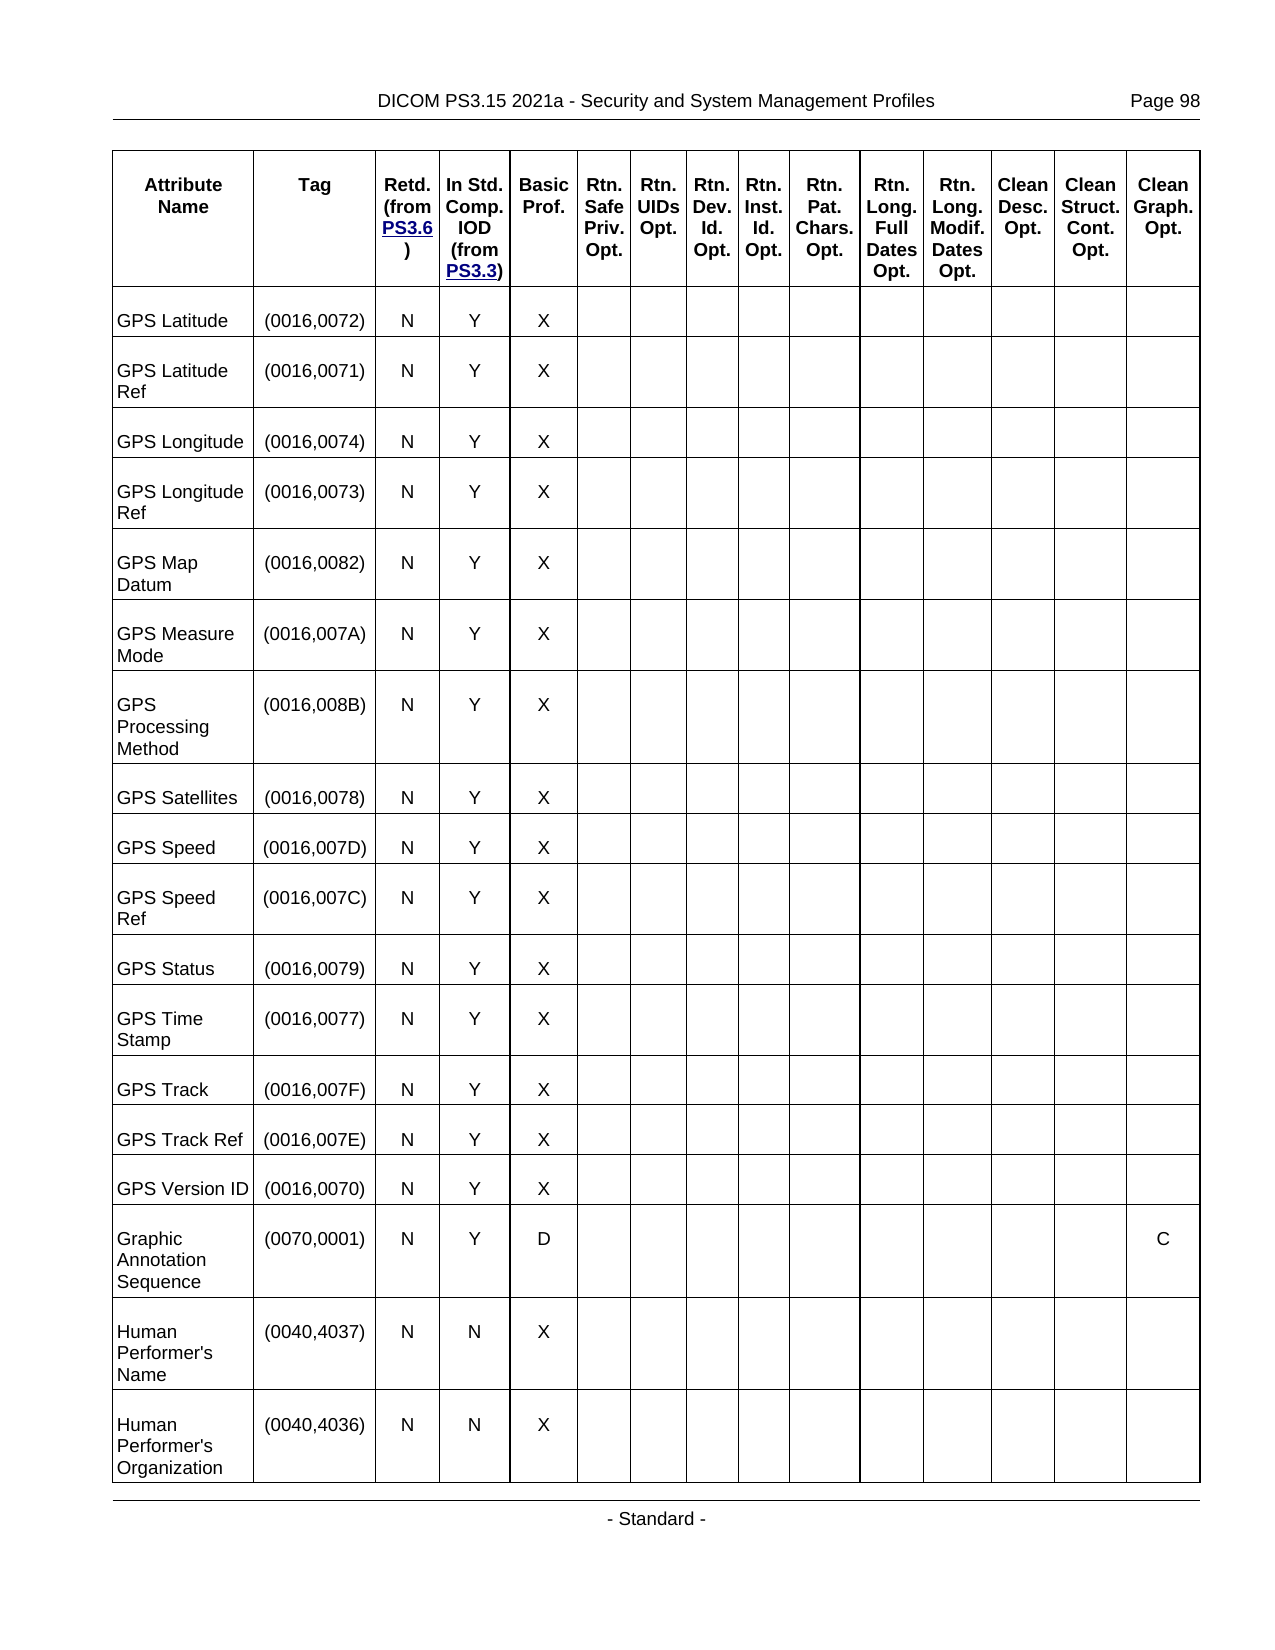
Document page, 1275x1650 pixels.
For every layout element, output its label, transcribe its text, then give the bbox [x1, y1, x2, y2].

table_cell N [376, 458, 439, 528]
table_cell [1055, 1056, 1126, 1104]
table_cell [1127, 1155, 1199, 1204]
table_cell [1055, 864, 1126, 934]
table_cell Y [440, 1105, 509, 1154]
table_cell Y [440, 529, 509, 599]
table_cell X [511, 1155, 577, 1204]
table_cell [790, 287, 859, 336]
table_cell [631, 1390, 686, 1482]
table_cell [992, 671, 1054, 763]
table_cell X [511, 935, 577, 983]
table_cell [992, 1105, 1054, 1154]
table_header Clean Desc. Opt. [992, 151, 1054, 286]
table_cell [790, 671, 859, 763]
table_cell [992, 408, 1054, 457]
table_cell [861, 287, 923, 336]
table_cell (0016,0070) [254, 1155, 375, 1204]
table_cell [1127, 764, 1199, 813]
table_cell Y [440, 985, 509, 1055]
table_cell [631, 287, 686, 336]
table_cell [739, 985, 789, 1055]
table_cell Y [440, 864, 509, 934]
table_cell X [511, 1298, 577, 1389]
table_cell [924, 764, 991, 813]
table_cell Y [440, 337, 509, 407]
table_header Rtn. Inst. Id. Opt. [739, 151, 789, 286]
table_header Retd. (from PS3.6) [376, 151, 439, 286]
table_cell [687, 458, 738, 528]
table_cell GPS Status [113, 935, 253, 983]
table_cell [861, 1155, 923, 1204]
table_cell [924, 1390, 991, 1482]
table_cell GPS Longitude Ref [113, 458, 253, 528]
table_cell [631, 458, 686, 528]
table_cell [578, 1056, 630, 1104]
table_cell [861, 458, 923, 528]
table_cell [790, 1390, 859, 1482]
table_cell (0016,007F) [254, 1056, 375, 1104]
table_cell [1127, 671, 1199, 763]
table_cell [924, 1298, 991, 1389]
table_cell Graphic Annotation Sequence [113, 1205, 253, 1297]
table_cell [687, 864, 738, 934]
table_cell (0016,0078) [254, 764, 375, 813]
table_cell [578, 408, 630, 457]
table_cell GPS Processing​ Method [113, 671, 253, 763]
table_cell (0016,0082) [254, 529, 375, 599]
table_cell X [511, 600, 577, 670]
table_cell [861, 671, 923, 763]
table_cell GPS Time​ Stamp [113, 985, 253, 1055]
table_cell [992, 1298, 1054, 1389]
table_cell [578, 985, 630, 1055]
table_cell [992, 935, 1054, 983]
table_cell [739, 458, 789, 528]
table_cell [1055, 287, 1126, 336]
table_cell (0016,0077) [254, 985, 375, 1055]
table_cell [687, 600, 738, 670]
table_cell [631, 337, 686, 407]
table_cell [631, 671, 686, 763]
table_cell (0040,4037) [254, 1298, 375, 1389]
table_cell [1055, 337, 1126, 407]
table_cell [1127, 814, 1199, 862]
table_cell N [440, 1298, 509, 1389]
table_cell (0070,0001) [254, 1205, 375, 1297]
table_cell [1055, 458, 1126, 528]
table_cell X [511, 985, 577, 1055]
table_cell [1127, 408, 1199, 457]
table_header Rtn. Pat. Chars. Opt. [790, 151, 859, 286]
table_cell Y [440, 935, 509, 983]
table_cell [924, 671, 991, 763]
table_cell [578, 1105, 630, 1154]
table_cell (0016,0071) [254, 337, 375, 407]
table_cell (0016,007E) [254, 1105, 375, 1154]
table_cell Y [440, 764, 509, 813]
table_cell [687, 814, 738, 862]
table_cell [687, 529, 738, 599]
table_cell [739, 1105, 789, 1154]
table_cell GPS Track [113, 1056, 253, 1104]
table_cell [739, 1205, 789, 1297]
table_cell [578, 458, 630, 528]
table_cell [578, 529, 630, 599]
table_cell [1127, 529, 1199, 599]
table_cell [739, 864, 789, 934]
table_cell [924, 864, 991, 934]
table_cell [631, 408, 686, 457]
table_cell [687, 408, 738, 457]
table_cell [578, 600, 630, 670]
table_cell [631, 1155, 686, 1204]
table_cell [992, 600, 1054, 670]
table_cell [790, 408, 859, 457]
table_cell [578, 287, 630, 336]
table_cell [992, 529, 1054, 599]
table_header Rtn. Safe Priv. Opt. [578, 151, 630, 286]
table_cell Y [440, 458, 509, 528]
table_cell [924, 458, 991, 528]
table_cell Y [440, 408, 509, 457]
table_cell [992, 1056, 1054, 1104]
table_cell [631, 935, 686, 983]
table_cell Human Performer's Name [113, 1298, 253, 1389]
table_cell GPS Speed​ Ref [113, 864, 253, 934]
table_cell [1127, 600, 1199, 670]
table_cell [790, 600, 859, 670]
table_cell [861, 529, 923, 599]
table_cell [861, 764, 923, 813]
table_header Rtn. UIDs Opt. [631, 151, 686, 286]
table_cell [739, 337, 789, 407]
table_header Basic Prof. [511, 151, 577, 286]
table_cell [992, 864, 1054, 934]
table_cell N [376, 1056, 439, 1104]
table_cell [687, 1298, 738, 1389]
table_cell [790, 1205, 859, 1297]
table_cell (0016,0072) [254, 287, 375, 336]
table_cell [1127, 1056, 1199, 1104]
table_cell Human Performer's Organization [113, 1390, 253, 1482]
table_cell [1055, 1155, 1126, 1204]
table_cell [992, 458, 1054, 528]
table_cell (0016,008B) [254, 671, 375, 763]
table_cell [992, 814, 1054, 862]
table_cell N [376, 1155, 439, 1204]
table_cell [687, 287, 738, 336]
table_cell (0016,007D) [254, 814, 375, 862]
table_cell [1127, 458, 1199, 528]
table_cell X [511, 764, 577, 813]
table_cell (0016,0079) [254, 935, 375, 983]
table_cell [790, 1155, 859, 1204]
table_cell [739, 764, 789, 813]
table_cell [790, 814, 859, 862]
table_cell [578, 814, 630, 862]
table_cell [631, 529, 686, 599]
table_cell [631, 864, 686, 934]
table_cell GPS Track ​Ref [113, 1105, 253, 1154]
table_cell [631, 985, 686, 1055]
table_cell [578, 1155, 630, 1204]
table_cell [992, 1390, 1054, 1482]
table_cell [992, 985, 1054, 1055]
table_cell [687, 1155, 738, 1204]
table_cell [861, 1205, 923, 1297]
table_cell X [511, 1056, 577, 1104]
table_cell Y [440, 1205, 509, 1297]
table_cell N [376, 935, 439, 983]
table_cell [861, 864, 923, 934]
table_cell [924, 1155, 991, 1204]
table_cell [924, 1056, 991, 1104]
table_cell N [376, 1205, 439, 1297]
table_cell (0016,007C) [254, 864, 375, 934]
table_cell [924, 1205, 991, 1297]
table_cell [1055, 985, 1126, 1055]
table_cell GPS Satellites [113, 764, 253, 813]
table_cell X [511, 671, 577, 763]
table_cell (0016,0073) [254, 458, 375, 528]
table_cell [739, 671, 789, 763]
table_cell N [376, 1298, 439, 1389]
table_cell [861, 600, 923, 670]
table_cell [1055, 935, 1126, 983]
table_cell [739, 1056, 789, 1104]
table_cell [790, 985, 859, 1055]
table_cell (0016,0074) [254, 408, 375, 457]
table_cell N [376, 600, 439, 670]
table_cell [739, 814, 789, 862]
table_cell [578, 764, 630, 813]
table_cell [861, 814, 923, 862]
table_cell Y [440, 1056, 509, 1104]
table_cell X [511, 1390, 577, 1482]
table_header Rtn. Long. Modif. Dates Opt. [924, 151, 991, 286]
table_cell [924, 408, 991, 457]
table_cell Y [440, 600, 509, 670]
table_cell [1127, 287, 1199, 336]
table_cell [790, 1056, 859, 1104]
table_cell [578, 864, 630, 934]
table_cell [924, 287, 991, 336]
table_cell [1127, 1390, 1199, 1482]
table_cell [861, 408, 923, 457]
table_cell [924, 814, 991, 862]
table_cell [687, 337, 738, 407]
table_cell N [376, 529, 439, 599]
table_cell GPS Latitude​ Ref [113, 337, 253, 407]
table_cell [861, 1056, 923, 1104]
table_cell [631, 1298, 686, 1389]
table_header Clean Graph. Opt. [1127, 151, 1199, 286]
table_header Clean Struct. Cont. Opt. [1055, 151, 1126, 286]
table_cell [1127, 985, 1199, 1055]
table_cell [578, 1298, 630, 1389]
table_cell [1055, 600, 1126, 670]
table_cell [687, 935, 738, 983]
table_cell [687, 1105, 738, 1154]
table_cell [992, 1155, 1054, 1204]
table_cell [631, 1205, 686, 1297]
table_cell [790, 1105, 859, 1154]
table_cell N [376, 1390, 439, 1482]
table_cell X [511, 458, 577, 528]
table_cell [861, 985, 923, 1055]
table_cell Y [440, 814, 509, 862]
table_cell [790, 529, 859, 599]
table_cell [687, 1205, 738, 1297]
table_header Rtn. Dev. Id. Opt. [687, 151, 738, 286]
table_cell [631, 1056, 686, 1104]
table_cell [631, 1105, 686, 1154]
table_cell X [511, 529, 577, 599]
table_cell X [511, 814, 577, 862]
table_cell [1055, 408, 1126, 457]
table_cell N [376, 671, 439, 763]
table_cell [924, 600, 991, 670]
table_cell [687, 1390, 738, 1482]
table_cell [1055, 814, 1126, 862]
table_cell [631, 600, 686, 670]
table_cell [1055, 764, 1126, 813]
table_cell N [376, 1105, 439, 1154]
table_cell GPS Latitude​ [113, 287, 253, 336]
table_cell X [511, 864, 577, 934]
table_cell [861, 1298, 923, 1389]
table_cell [739, 529, 789, 599]
table_cell [739, 408, 789, 457]
table_cell [924, 935, 991, 983]
table_cell [924, 529, 991, 599]
table_cell GPS Longitude [113, 408, 253, 457]
table_cell C [1127, 1205, 1199, 1297]
table_cell [739, 1390, 789, 1482]
table_cell [1127, 1298, 1199, 1389]
table_cell [578, 935, 630, 983]
table_cell X [511, 408, 577, 457]
table_cell [861, 337, 923, 407]
table_cell [687, 1056, 738, 1104]
table_cell [687, 985, 738, 1055]
table_cell [992, 337, 1054, 407]
table_cell [992, 764, 1054, 813]
table_cell [1127, 1105, 1199, 1154]
table_cell [1127, 864, 1199, 934]
table_cell [924, 337, 991, 407]
table_cell [1127, 935, 1199, 983]
table_cell [1127, 337, 1199, 407]
table_cell D [511, 1205, 577, 1297]
table_cell N [376, 337, 439, 407]
table_cell [790, 458, 859, 528]
table_cell [739, 1155, 789, 1204]
table_cell [992, 287, 1054, 336]
table_cell [790, 337, 859, 407]
table_cell [1055, 1105, 1126, 1154]
table_cell [1055, 1298, 1126, 1389]
table_cell [790, 864, 859, 934]
table_cell X [511, 337, 577, 407]
table_header Attribute Name [113, 151, 253, 286]
table_cell N [376, 985, 439, 1055]
table_cell Y [440, 287, 509, 336]
table_cell [790, 764, 859, 813]
table_cell [861, 1105, 923, 1154]
table_cell [687, 764, 738, 813]
table_cell N [376, 408, 439, 457]
table_cell [578, 671, 630, 763]
table_cell [924, 1105, 991, 1154]
table_cell X [511, 287, 577, 336]
table_cell [739, 287, 789, 336]
table_header In Std. Comp. IOD (from PS3.3) [440, 151, 509, 286]
table_cell [924, 985, 991, 1055]
table_cell GPS Map​ Datum [113, 529, 253, 599]
table_cell GPS Version ID [113, 1155, 253, 1204]
table_cell N [376, 814, 439, 862]
table_cell GPS Speed​ [113, 814, 253, 862]
table_cell [631, 764, 686, 813]
table_cell X [511, 1105, 577, 1154]
table_cell N [376, 764, 439, 813]
table_cell [631, 814, 686, 862]
table_cell [790, 935, 859, 983]
table_cell [578, 1390, 630, 1482]
table_cell GPS Measure ​Mode [113, 600, 253, 670]
table_cell N [376, 287, 439, 336]
table_cell [578, 1205, 630, 1297]
table_cell (0016,007A) [254, 600, 375, 670]
table_cell N [376, 864, 439, 934]
table_header Tag [254, 151, 375, 286]
table_cell [739, 1298, 789, 1389]
table_cell [578, 337, 630, 407]
table_cell [1055, 529, 1126, 599]
table_cell Y [440, 1155, 509, 1204]
table_cell [992, 1205, 1054, 1297]
table_header Rtn. Long. Full Dates Opt. [861, 151, 923, 286]
table_cell [861, 1390, 923, 1482]
table_cell [1055, 1205, 1126, 1297]
table_cell (0040,4036) [254, 1390, 375, 1482]
table_cell [1055, 671, 1126, 763]
table_cell [739, 935, 789, 983]
table_cell [1055, 1390, 1126, 1482]
table_cell [790, 1298, 859, 1389]
table_cell [739, 600, 789, 670]
table_cell Y [440, 671, 509, 763]
table_cell [687, 671, 738, 763]
table_cell [861, 935, 923, 983]
table_cell N [440, 1390, 509, 1482]
